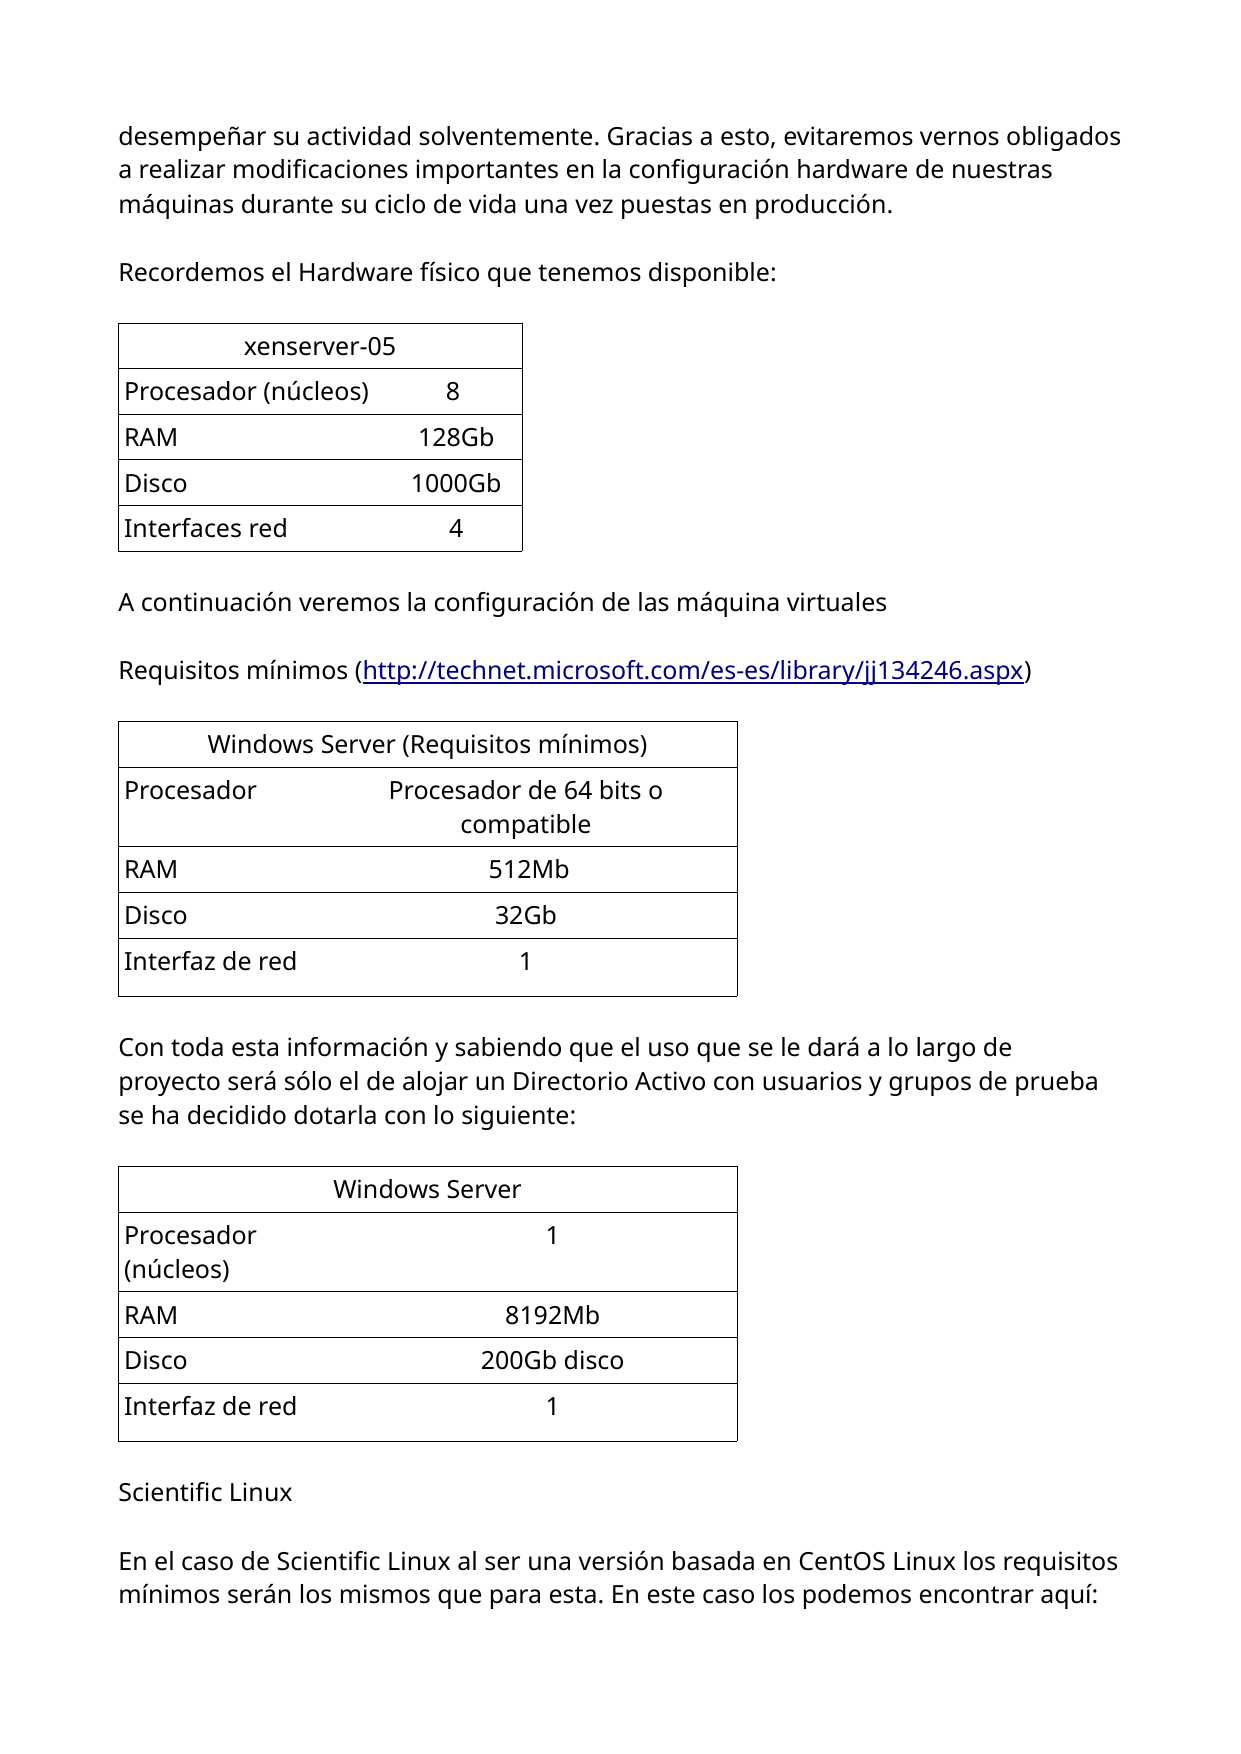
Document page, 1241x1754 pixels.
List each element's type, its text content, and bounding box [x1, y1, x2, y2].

table_cell Disco [119, 1338, 368, 1383]
table_cell 1000Gb [390, 460, 522, 505]
table_cell 32Gb [315, 893, 737, 938]
table_header xenserver-05 [119, 324, 522, 368]
table_cell Procesador (núcleos) [119, 369, 390, 414]
table_cell Procesador [119, 768, 315, 846]
table_cell Interfaces red [119, 506, 390, 551]
table_header Windows Server (Requisitos mínimos) [119, 722, 737, 767]
table_cell RAM [119, 1292, 368, 1337]
text Con toda esta información y sabiendo que el uso que se le dará a lo largo de proyecto será sólo el de alojar un Directorio Activo con usuarios y grupos de prueba se ha decidido dotarla con lo siguiente: [118, 1030, 1122, 1132]
table_cell Procesador de 64 bits o compatible [315, 768, 737, 846]
text A continuación veremos la configuración de las máquina virtuales [118, 585, 1122, 619]
text desempeñar su actividad solventemente. Gracias a esto, evitaremos vernos obligados a realizar modificaciones importantes en la configuración hardware de nuestras máquinas durante su ciclo de vida una vez puestas en producción. [118, 118, 1122, 220]
text Scientific Linux [118, 1475, 1122, 1509]
table_cell 128Gb [390, 415, 522, 459]
table_cell Interfaz de red [119, 1384, 368, 1441]
table_header Windows Server [119, 1167, 737, 1212]
table_cell 1 [368, 1213, 737, 1291]
text En el caso de Scientific Linux al ser una versión basada en CentOS Linux los requisitos mínimos serán los mismos que para esta. En este caso los podemos encontrar aquí: [118, 1543, 1122, 1611]
table_cell 4 [390, 506, 522, 551]
table_cell 1 [368, 1384, 737, 1441]
table_cell Disco [119, 460, 390, 505]
text Requisitos mínimos (http://technet.microsoft.com/es-es/library/jj134246.aspx) [118, 653, 1122, 687]
table_cell 512Mb [315, 847, 737, 892]
table_cell 8 [390, 369, 522, 414]
text Recordemos el Hardware físico que tenemos disponible: [118, 254, 1122, 288]
table_cell 200Gb disco [368, 1338, 737, 1383]
table_cell 1 [315, 939, 737, 996]
table_cell Interfaz de red [119, 939, 315, 996]
table_cell RAM [119, 847, 315, 892]
table_cell Procesador (núcleos) [119, 1213, 368, 1291]
table_cell RAM [119, 415, 390, 459]
table_cell 8192Mb [368, 1292, 737, 1337]
table_cell Disco [119, 893, 315, 938]
